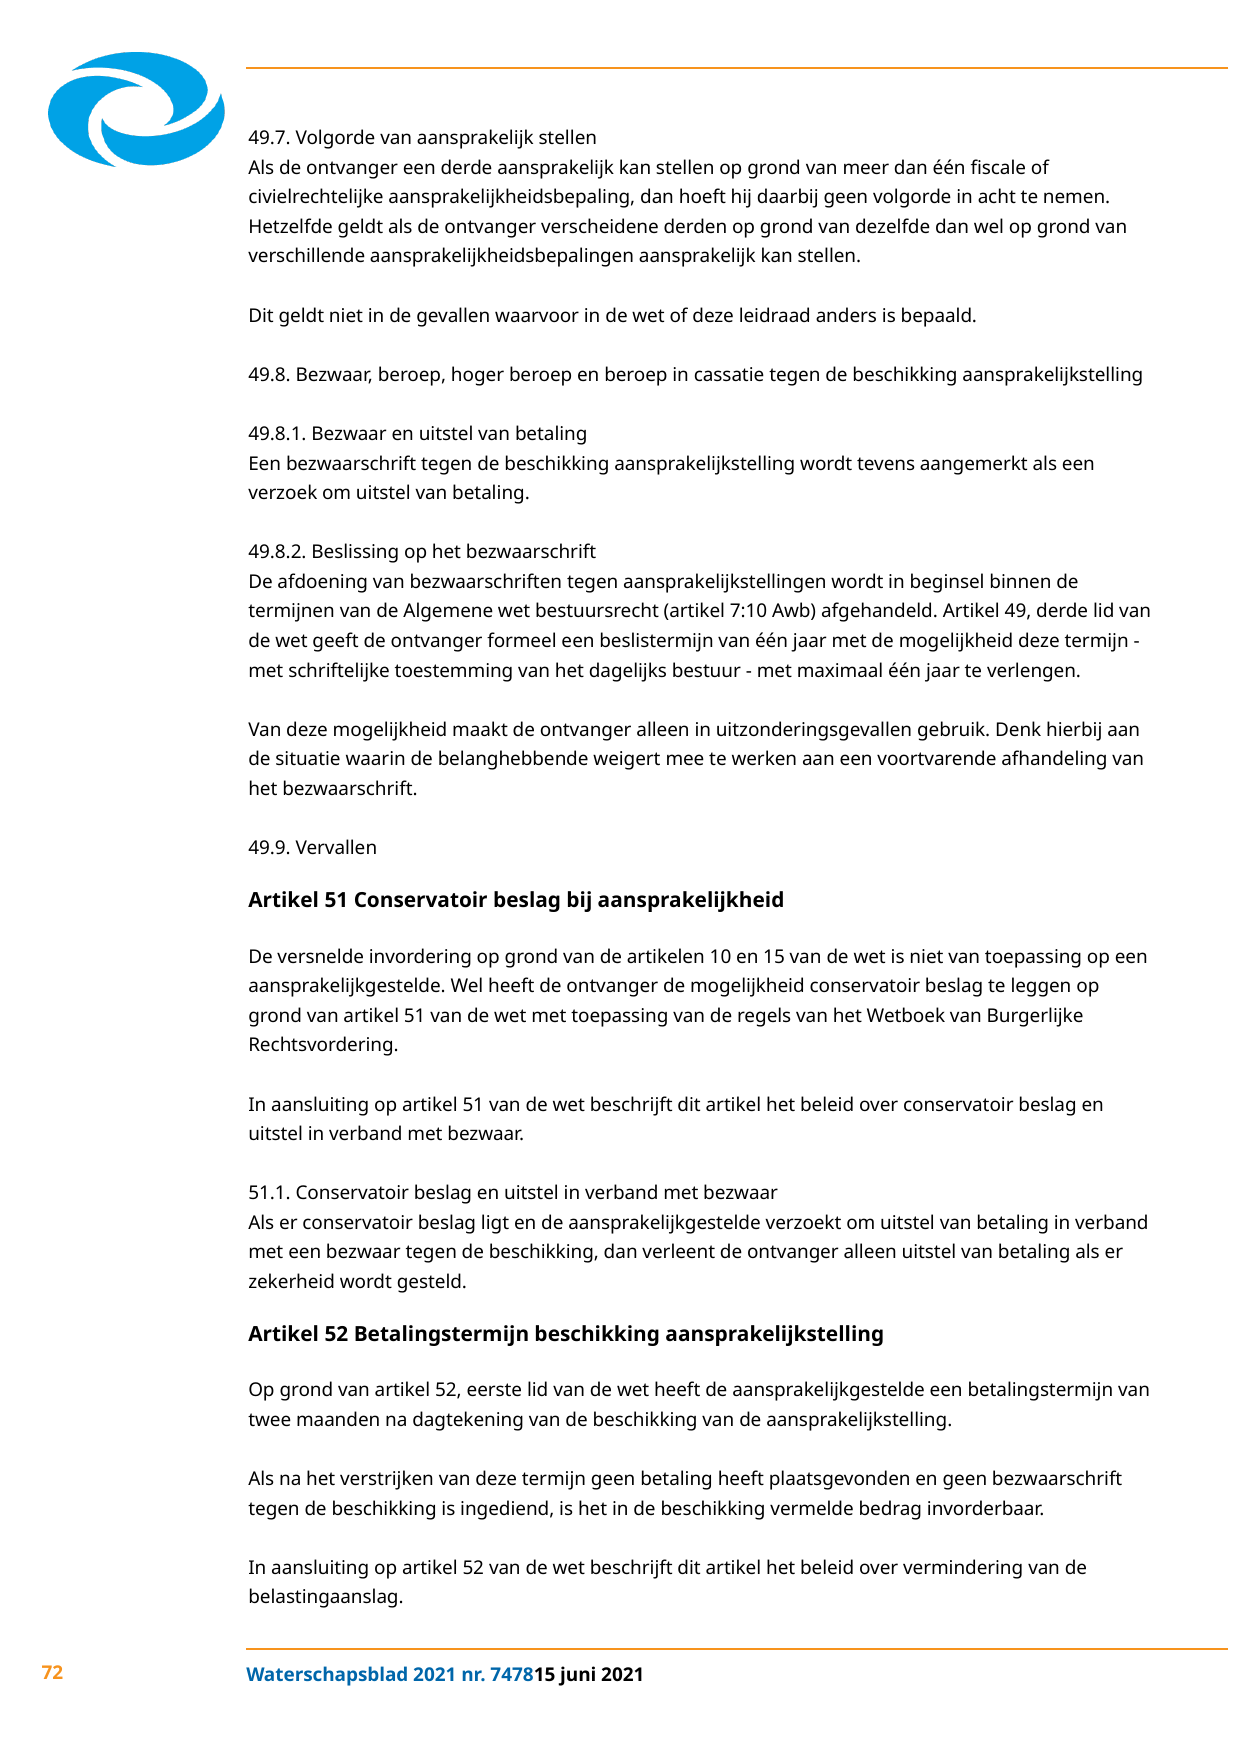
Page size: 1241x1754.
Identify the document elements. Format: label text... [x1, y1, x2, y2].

text Artikel 52 Betalingstermijn beschikking aansprakelijkstelling [248, 1319, 1152, 1347]
text 49.8.2. Beslissing op het bezwaarschrift [248, 538, 1152, 564]
text De afdoening van bezwaarschriften tegen aansprakelijkstellingen wordt in beginsel binnen de termijnen van de Algemene wet bestuursrecht (artikel 7:10 Awb) afgehandeld. Artikel 49, derde lid van de wet geeft de ontvanger formeel een beslistermijn van één jaar met de mogelijkheid deze termijn - met schriftelijke toestemming van het dagelijks bestuur - met maximaal één jaar te verlengen. [248, 568, 1152, 683]
text Als de ontvanger een derde aansprakelijk kan stellen op grond van meer dan één fiscale of civielrechtelijke aansprakelijkheidsbepaling, dan hoeft hij daarbij geen volgorde in acht te nemen. Hetzelfde geldt als de ontvanger verscheidene derden op grond van dezelfde dan wel op grond van verschillende aansprakelijkheidsbepalingen aansprakelijk kan stellen. [248, 154, 1152, 268]
text Dit geldt niet in de gevallen waarvoor in de wet of deze leidraad anders is bepaald. [248, 302, 1152, 328]
text Als na het verstrijken van deze termijn geen betaling heeft plaatsgevonden en geen bezwaarschrift tegen de beschikking is ingediend, is het in de beschikking vermelde bedrag invorderbaar. [248, 1465, 1152, 1521]
text 51.1. Conservatoir beslag en uitstel in verband met bezwaar [248, 1179, 1152, 1205]
text In aansluiting op artikel 52 van de wet beschrijft dit artikel het beleid over vermindering van de belastingaanslag. [248, 1554, 1152, 1609]
text Van deze mogelijkheid maakt de ontvanger alleen in uitzonderingsgevallen gebruik. Denk hierbij aan de situatie waarin de belanghebbende weigert mee te werken aan een voortvarende afhandeling van het bezwaarschrift. [248, 716, 1152, 801]
text Op grond van artikel 52, eerste lid van de wet heeft de aansprakelijkgestelde een betalingstermijn van twee maanden na dagtekening van de beschikking van de aansprakelijkstelling. [248, 1377, 1152, 1432]
text Als er conservatoir beslag ligt en de aansprakelijkgestelde verzoekt om uitstel van betaling in verband met een bezwaar tegen de beschikking, dan verleent de ontvanger alleen uitstel van betaling als er zekerheid wordt gesteld. [248, 1209, 1152, 1294]
text Artikel 51 Conservatoir beslag bij aansprakelijkheid [248, 885, 1152, 913]
text Een bezwaarschrift tegen de beschikking aansprakelijkstelling wordt tevens aangemerkt als een verzoek om uitstel van betaling. [248, 450, 1152, 505]
text 49.7. Volgorde van aansprakelijk stellen [248, 124, 1152, 150]
text 49.8. Bezwaar, beroep, hoger beroep en beroep in cassatie tegen de beschikking aansprakelijkstelling [248, 361, 1152, 387]
text De versnelde invordering op grond van de artikelen 10 en 15 van de wet is niet van toepassing op een aansprakelijkgestelde. Wel heeft de ontvanger de mogelijkheid conservatoir beslag te leggen op grond van artikel 51 van de wet met toepassing van de regels van het Wetboek van Burgerlijke Rechtsvordering. [248, 943, 1152, 1057]
picture [41, 47, 231, 172]
text 49.8.1. Bezwaar en uitstel van betaling [248, 420, 1152, 446]
text 49.9. Vervallen [248, 834, 1152, 860]
text In aansluiting op artikel 51 van de wet beschrijft dit artikel het beleid over conservatoir beslag en uitstel in verband met bezwaar. [248, 1091, 1152, 1146]
